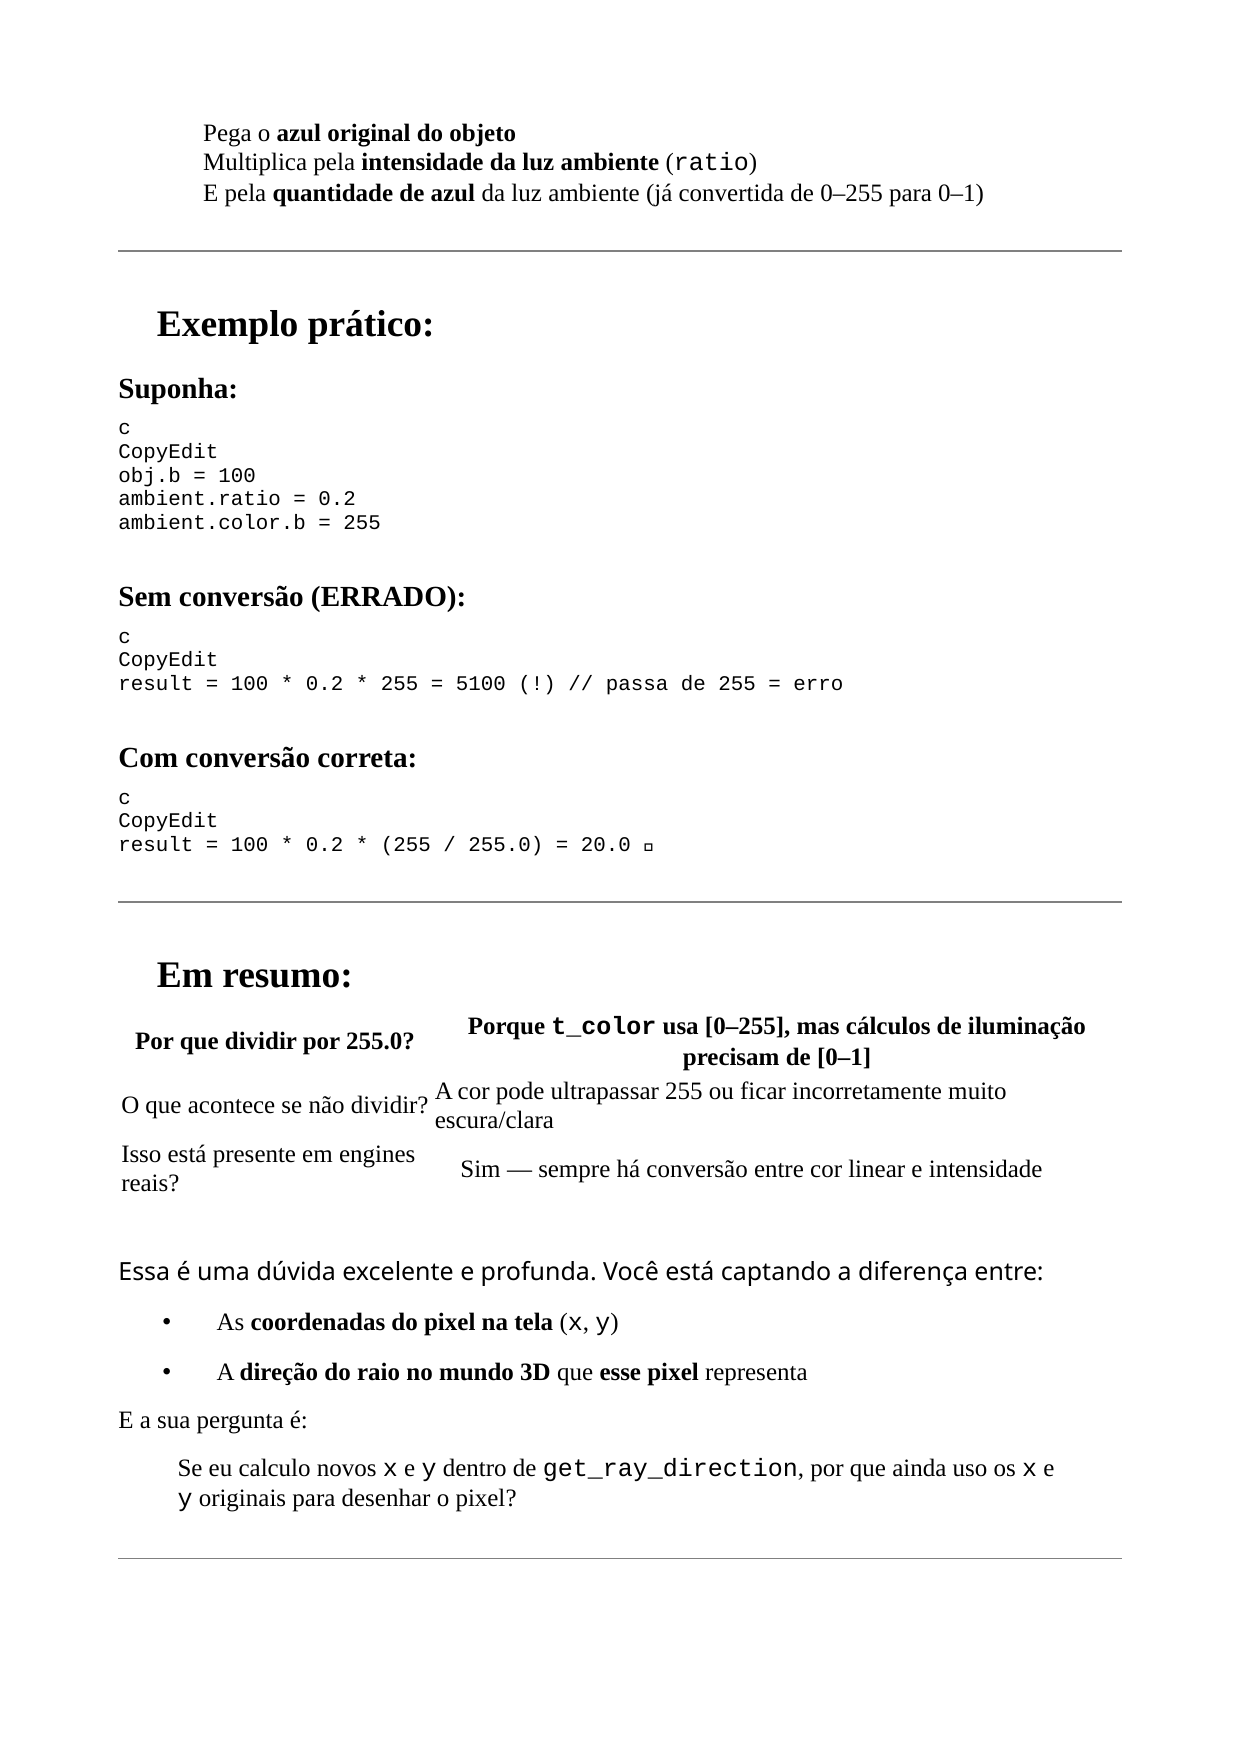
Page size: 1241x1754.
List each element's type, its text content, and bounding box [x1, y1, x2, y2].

text E a sua pergunta é: [118, 1405, 1122, 1434]
table_header Por que dividir por 255.0? [118, 1008, 432, 1073]
list 📍 As coordenadas do pixel na tela (x, y) [162, 1307, 1122, 1338]
text CopyEdit [118, 441, 1122, 464]
subtitle Com conversão correta: [118, 741, 1122, 774]
table_cell ✅ Sim — sempre há conversão entre cor linear e intensidade [432, 1137, 1122, 1200]
text ambient.ratio = 0.2 [118, 488, 1122, 512]
text result = 100 * 0.2 * 255 = 5100 (!) // passa de 255 = erro [118, 673, 1122, 697]
list 📐 A direção do raio no mundo 3D que esse pixel representa [162, 1357, 1122, 1386]
text result = 100 * 0.2 * (255 / 255.0) = 20.0 ✅ [118, 834, 1122, 858]
text obj.b = 100 [118, 464, 1122, 488]
text CopyEdit [118, 649, 1122, 673]
text CopyEdit [118, 810, 1122, 834]
subtitle Suponha: [118, 371, 1122, 405]
subtitle ✅ Exemplo prático: [118, 301, 1122, 344]
table_cell O que acontece se não dividir? [118, 1073, 432, 1137]
subtitle Sem conversão (ERRADO): [118, 579, 1122, 613]
subtitle 🧠 Em resumo: [118, 952, 1122, 995]
text c [118, 417, 1122, 441]
table_header Porque t_color usa [0–255], mas cálculos de iluminação precisam de [0–1] [432, 1008, 1122, 1073]
text Se eu calculo novos x e y dentro de get_ray_direction, por que ainda uso os x e y originais para desenhar o pixel? [177, 1453, 1063, 1514]
text c [118, 787, 1122, 810]
text c [118, 626, 1122, 649]
text Essa é uma dúvida excelente e profunda. Você está captando a diferença entre: [118, 1254, 1122, 1288]
table_cell Isso está presente em engines reais? [118, 1137, 432, 1200]
text ambient.color.b = 255 [118, 512, 1122, 536]
table_cell A cor pode ultrapassar 255 ou ficar incorretamente muito escura/clara [432, 1073, 1122, 1137]
text 🔹 Pega o azul original do objeto 🔹 Multiplica pela intensidade da luz ambiente (ratio) 🔹 E pela quantidade de azul da luz ambiente (já convertida de 0–255 para 0–1) [177, 118, 1063, 206]
